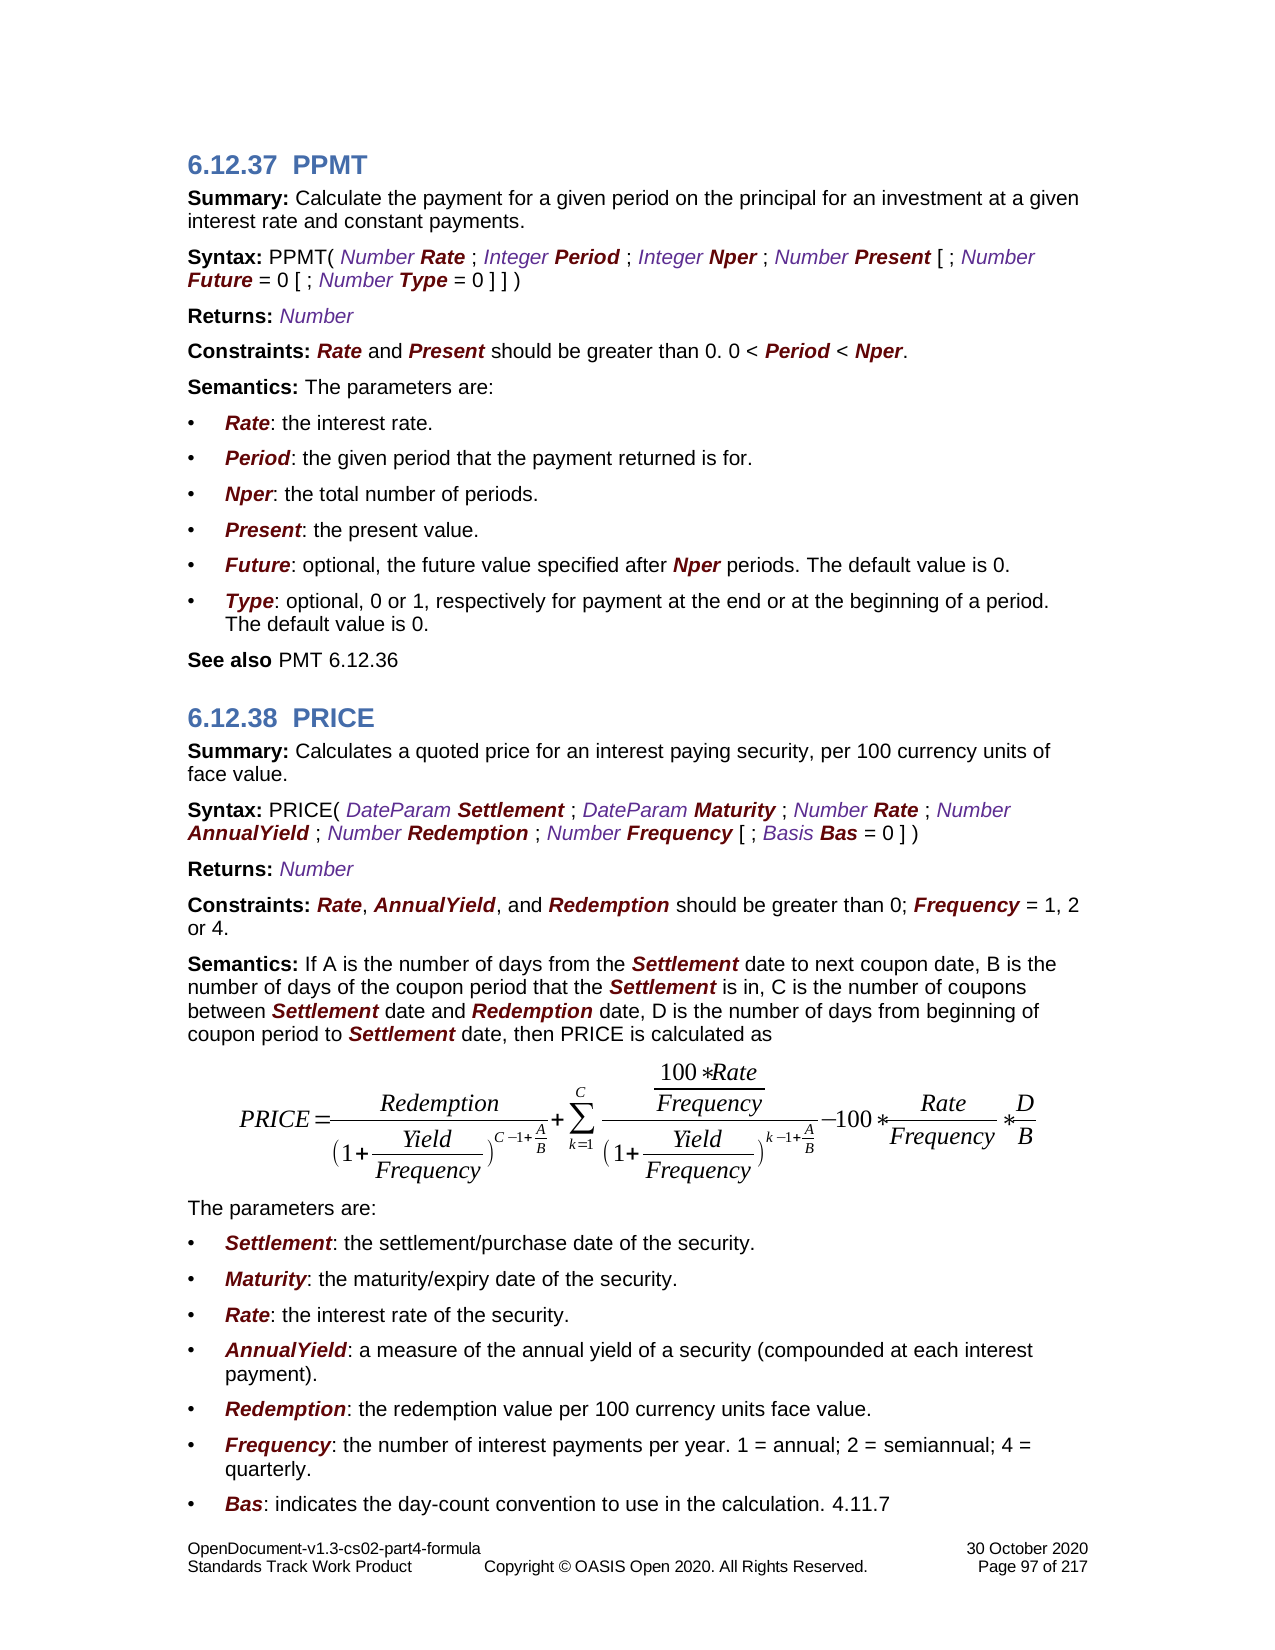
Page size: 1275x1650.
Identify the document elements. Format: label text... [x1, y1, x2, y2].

text Constraints: Rate, AnnualYield, and Redemption should be greater than 0; Frequency = 1, 2 or 4. [187, 893, 1088, 940]
list AnnualYield: a measure of the annual yield of a security (compounded at each interest payment). [187, 1339, 1088, 1386]
text Syntax: PPMT( Number Rate ; Integer Period ; Integer Nper ; Number Present [ ; Number Future = 0 [ ; Number Type = 0 ] ] ) [187, 245, 1088, 292]
list Period: the given period that the payment returned is for. [187, 447, 1088, 470]
list Settlement: the settlement/purchase date of the security. [187, 1232, 1088, 1255]
text Syntax: PRICE( DateParam Settlement ; DateParam Maturity ; Number Rate ; Number AnnualYield ; Number Redemption ; Number Frequency [ ; Basis Bas = 0 ] ) [187, 798, 1088, 845]
list Nper: the total number of periods. [187, 482, 1088, 506]
text Summary: Calculate the payment for a given period on the principal for an investment at a given interest rate and constant payments. [187, 186, 1088, 233]
text Semantics: The parameters are: [187, 376, 1088, 399]
list Rate: the interest rate. [187, 411, 1088, 435]
list Rate: the interest rate of the security. [187, 1303, 1088, 1327]
list Future: optional, the future value specified after Nper periods. The default value is 0. [187, 554, 1088, 577]
list Frequency: the number of interest payments per year. 1 = annual; 2 = semiannual; 4 = quarterly. [187, 1433, 1088, 1481]
list Redemption: the redemption value per 100 currency units face value. [187, 1398, 1088, 1421]
text Constraints: Rate and Present should be greater than 0. 0 < Period < Nper. [187, 340, 1088, 363]
text The parameters are: [187, 1196, 1088, 1220]
list Maturity: the maturity/expiry date of the security. [187, 1267, 1088, 1291]
text Summary: Calculates a quoted price for an interest paying security, per 100 currency units of face value. [187, 739, 1088, 786]
text See also PMT 6.12.36 [187, 648, 1088, 672]
text Returns: Number [187, 304, 1088, 328]
text Semantics: If A is the number of days from the Settlement date to next coupon date, B is the number of days of the coupon period that the Settlement is in, C is the number of coupons between Settlement date and Redemption date, D is the number of days from beginning of coupon period to Settlement date, then PRICE is calculated as [187, 952, 1088, 1046]
subtitle PRICE [187, 703, 1088, 733]
text Returns: Number [187, 857, 1088, 881]
list Bas: indicates the day-count convention to use in the calculation. 4.11.7 [187, 1493, 1088, 1516]
list Present: the present value. [187, 518, 1088, 542]
subtitle PPMT [187, 150, 1088, 180]
list Type: optional, 0 or 1, respectively for payment at the end or at the beginning of a period. The default value is 0. [187, 589, 1088, 636]
